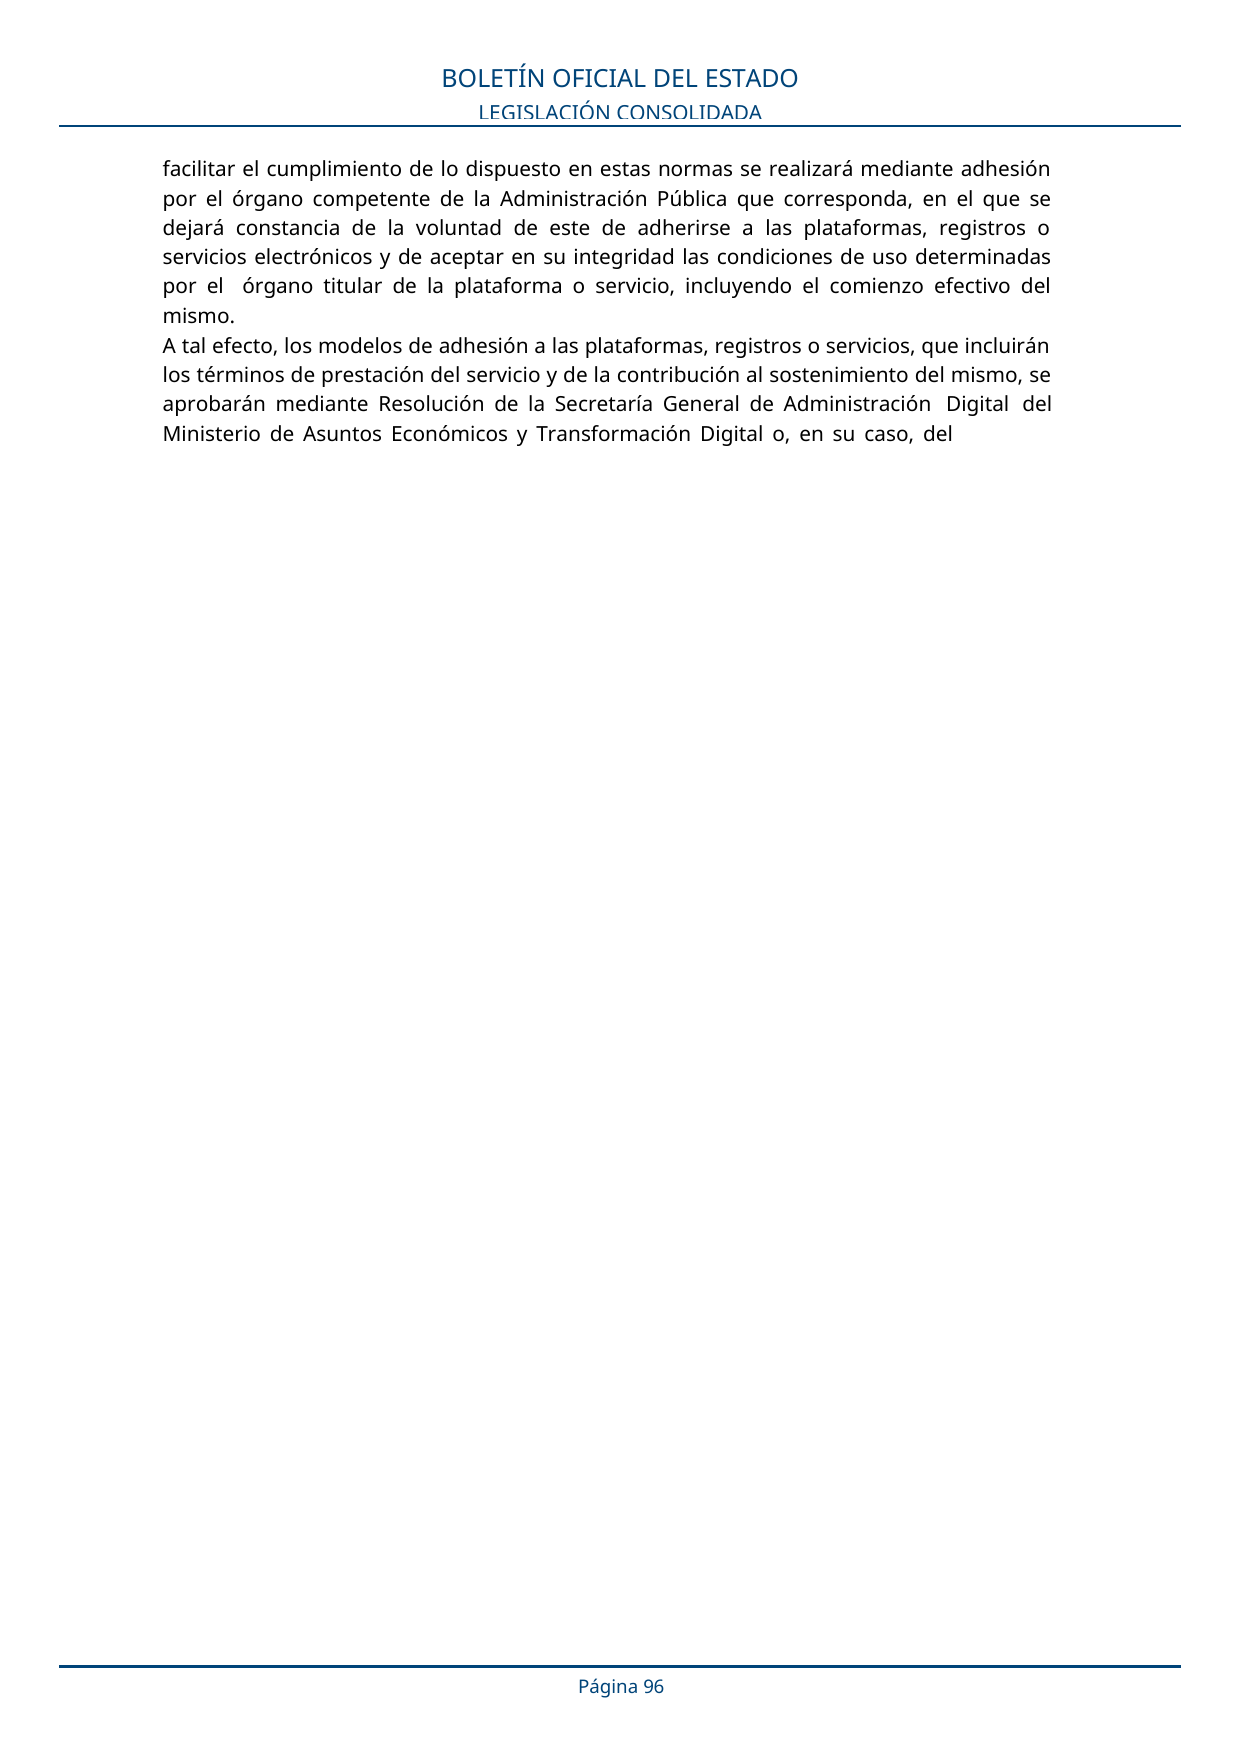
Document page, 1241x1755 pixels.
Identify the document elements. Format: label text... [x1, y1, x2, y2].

text A tal efecto, los modelos de adhesión a las plataformas, registros o servicios, que incluirán los términos de prestación del servicio y de la contribución al sostenimiento del mismo, se aprobarán mediante Resolución de la Secretaría General de Administración Digital del Ministerio de Asuntos Económicos y Transformación Digital o, en su caso, del [162, 331, 1052, 447]
list facilitar el cumplimiento de lo dispuesto en estas normas se realizará mediante adhesión por el órgano competente de la Administración Pública que corresponda, en el que se dejará constancia de la voluntad de este de adherirse a las plataformas, registros o servicios electrónicos y de aceptar en su integridad las condiciones de uso determinadas por el órgano titular de la plataforma o servicio, incluyendo el comienzo efectivo del mismo. [162, 154, 1052, 329]
